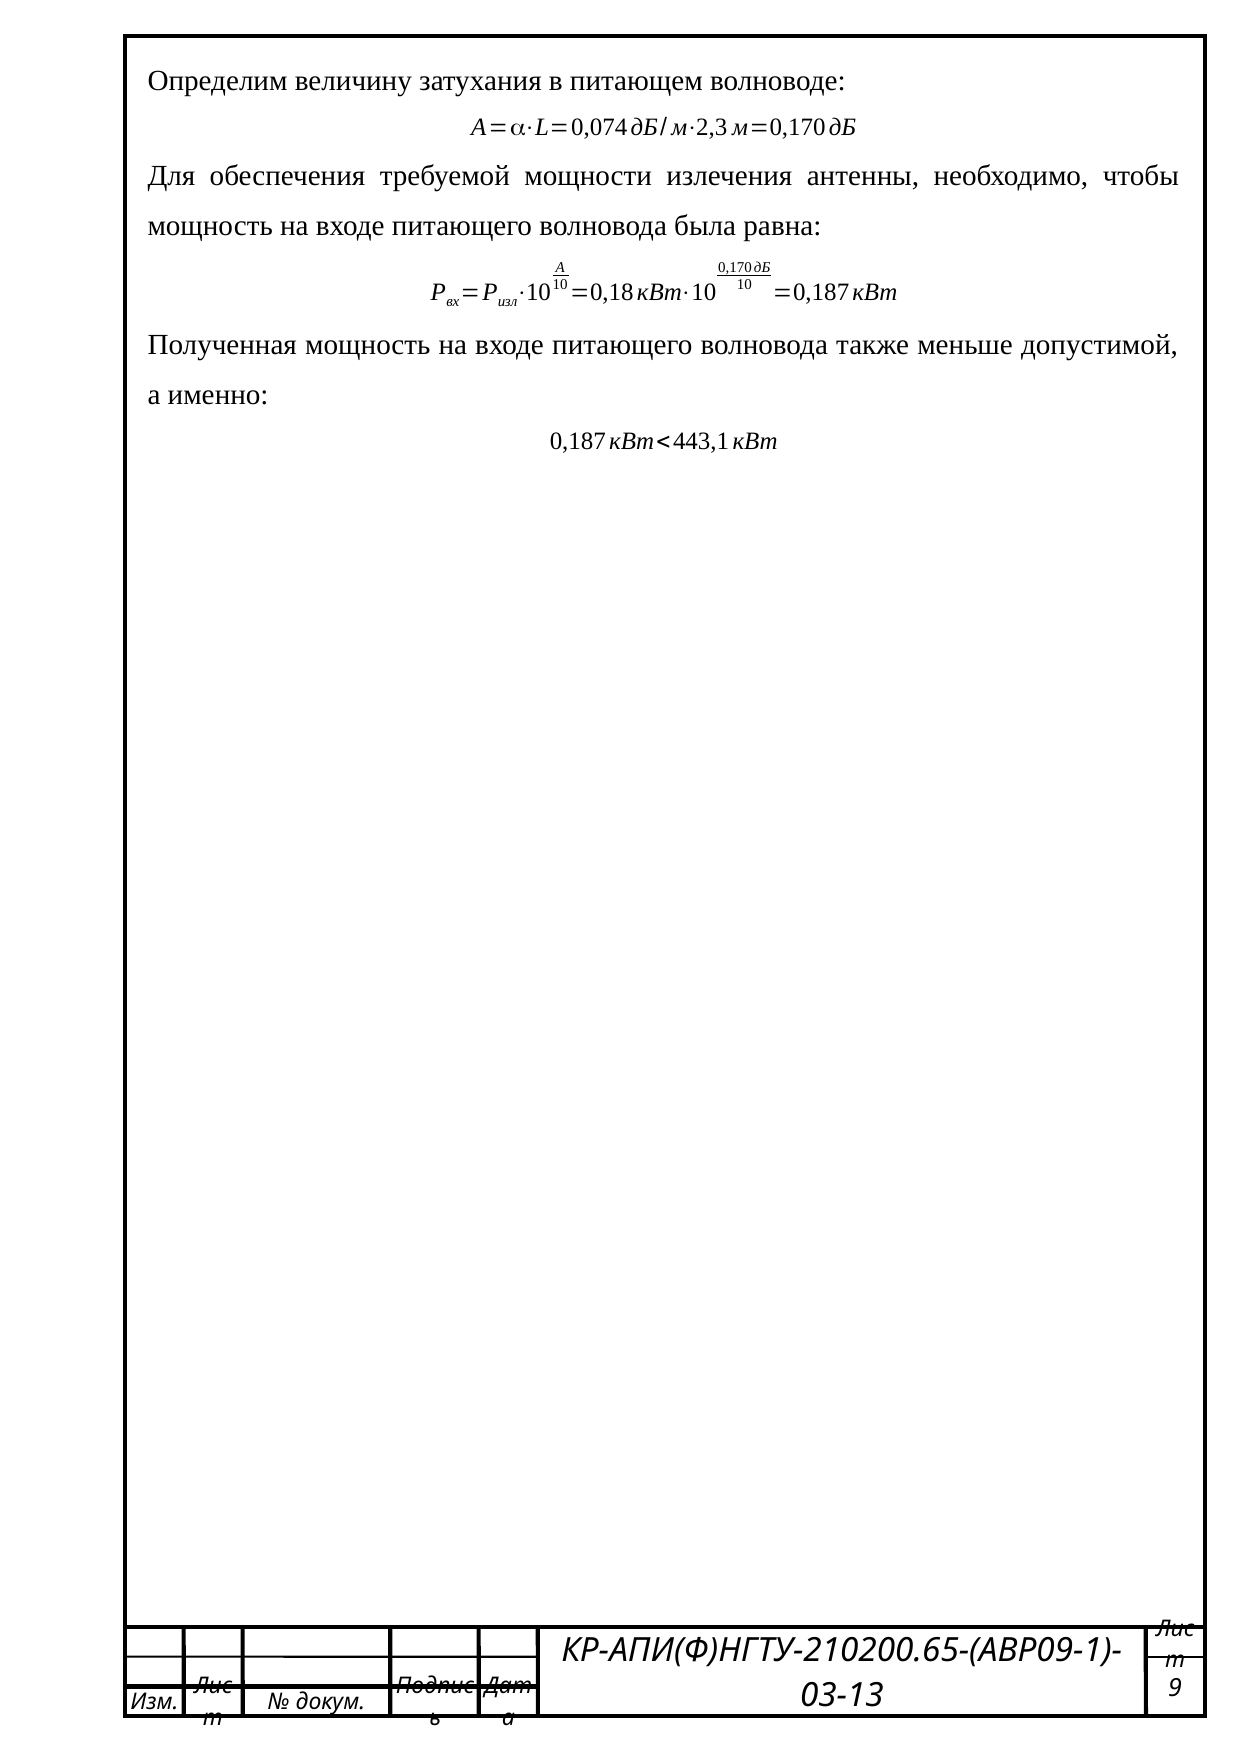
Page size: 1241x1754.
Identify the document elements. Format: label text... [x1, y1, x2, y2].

text Полученная мощность на входе питающего волновода также меньше допустимой, а именно: [147, 327, 1179, 411]
text Для обеспечения требуемой мощности излечения антенны, необходимо, чтобы мощность на входе питающего волновода была равна: [147, 158, 1179, 242]
text Определим величину затухания в питающем волноводе: [147, 63, 1179, 97]
